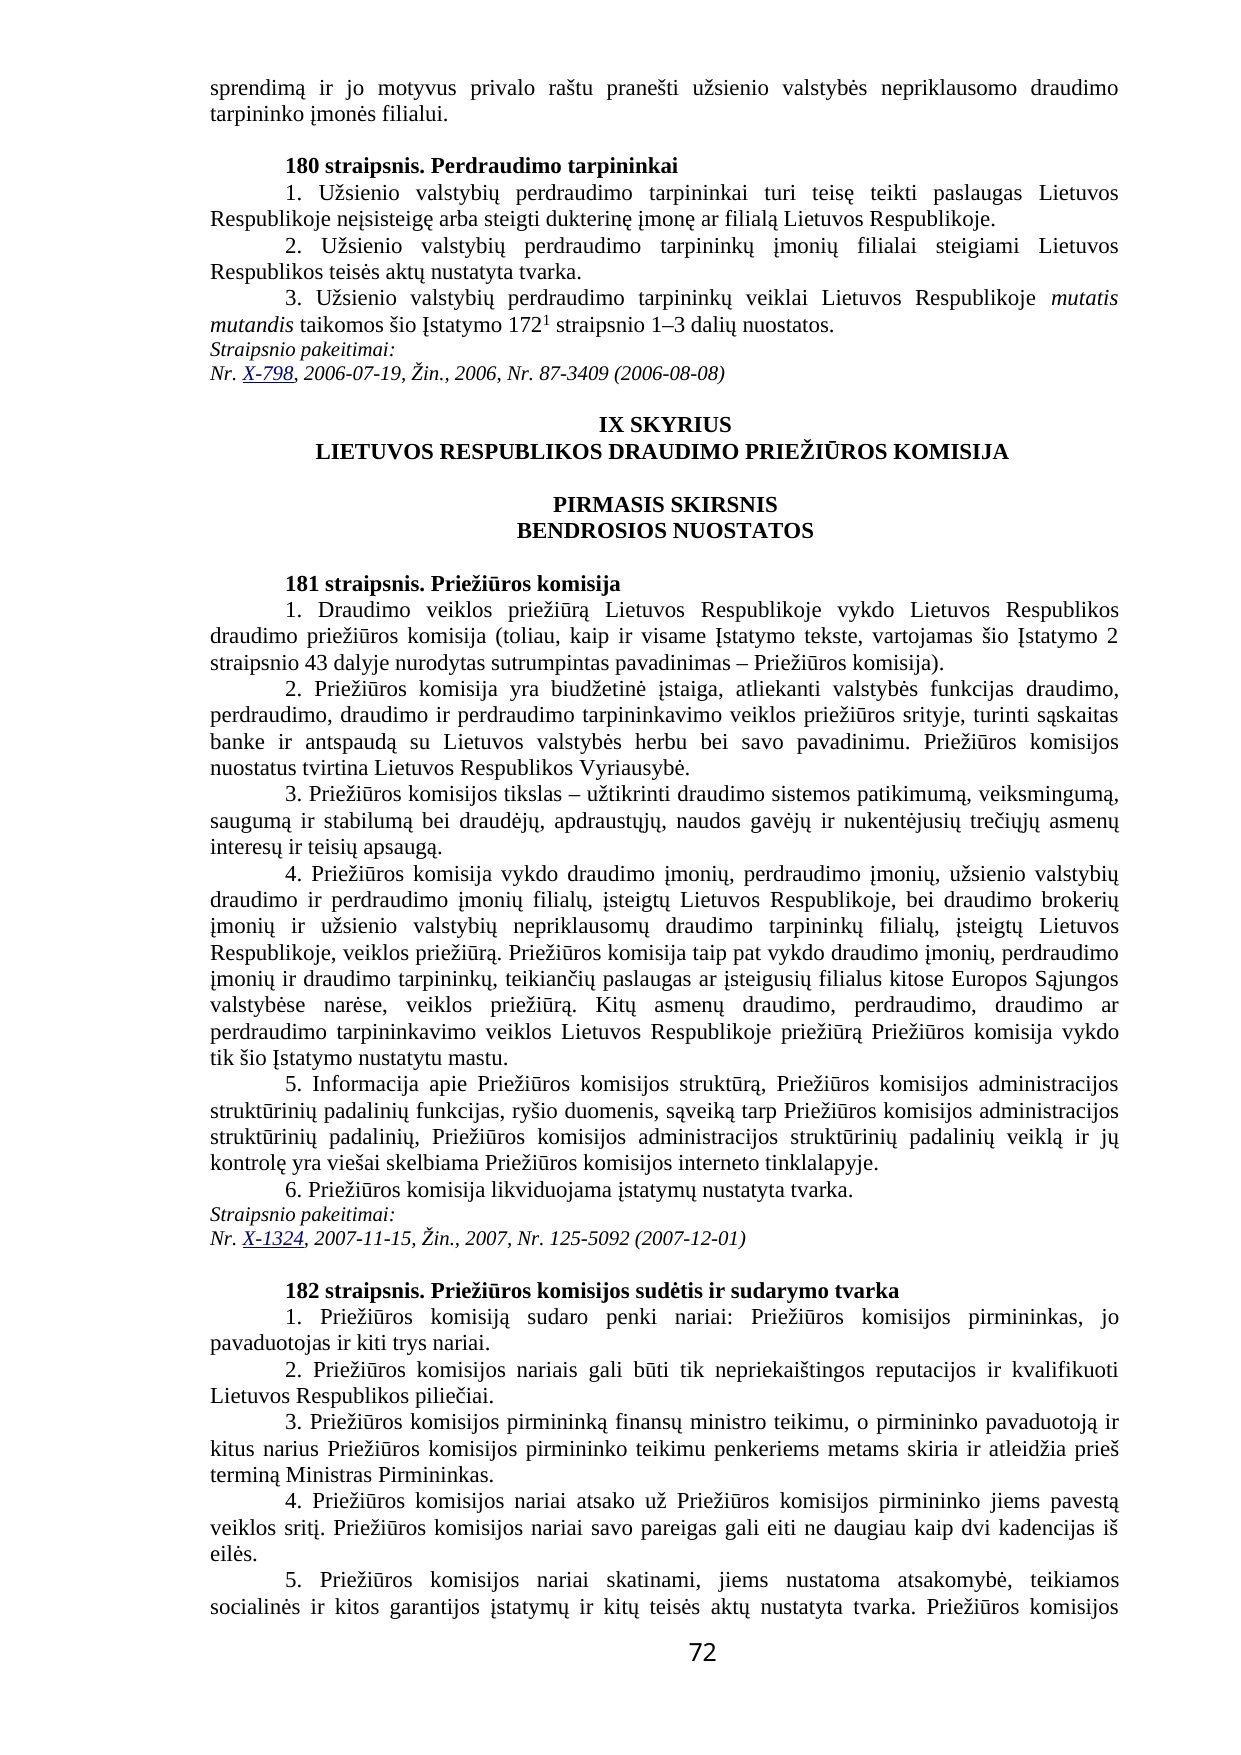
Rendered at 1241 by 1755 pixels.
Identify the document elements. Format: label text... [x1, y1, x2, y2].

text IX SKYRIUS [210, 412, 1120, 438]
text 1. Užsienio valstybių perdraudimo tarpininkai turi teisę teikti paslaugas Lietuvos Respublikoje neįsisteigę arba steigti dukterinę įmonę ar filialą Lietuvos Respublikoje. [210, 179, 1120, 232]
text 6. Priežiūros komisija likviduojama įstatymų nustatyta tvarka. [210, 1176, 1120, 1202]
text BENDROSIOS NUOSTATOS [210, 517, 1120, 543]
text 180 straipsnis. Perdraudimo tarpininkai [210, 153, 1120, 179]
text Nr. X-1324, 2007-11-15, Žin., 2007, Nr. 125-5092 (2007-12-01) [210, 1226, 1120, 1250]
text 5. Informacija apie Priežiūros komisijos struktūrą, Priežiūros komisijos administracijos struktūrinių padalinių funkcijas, ryšio duomenis, sąveiką tarp Priežiūros komisijos administracijos struktūrinių padalinių, Priežiūros komisijos administracijos struktūrinių padalinių veiklą ir jų kontrolę yra viešai skelbiama Priežiūros komisijos interneto tinklalapyje. [210, 1070, 1120, 1176]
text 4. Priežiūros komisija vykdo draudimo įmonių, perdraudimo įmonių, užsienio valstybių draudimo ir perdraudimo įmonių filialų, įsteigtų Lietuvos Respublikoje, bei draudimo brokerių įmonių ir užsienio valstybių nepriklausomų draudimo tarpininkų filialų, įsteigtų Lietuvos Respublikoje, veiklos priežiūrą. Priežiūros komisija taip pat vykdo draudimo įmonių, perdraudimo įmonių ir draudimo tarpininkų, teikiančių paslaugas ar įsteigusių filialus kitose Europos Sąjungos valstybėse narėse, veiklos priežiūrą. Kitų asmenų draudimo, perdraudimo, draudimo ar perdraudimo tarpininkavimo veiklos Lietuvos Respublikoje priežiūrą Priežiūros komisija vykdo tik šio Įstatymo nustatytu mastu. [210, 859, 1120, 1070]
text PIRMASIS SKirsnis [210, 491, 1120, 517]
text Straipsnio pakeitimai: [210, 1202, 1120, 1226]
text 3. Priežiūros komisijos pirmininką finansų ministro teikimu, o pirmininko pavaduotoją ir kitus narius Priežiūros komisijos pirmininko teikimu penkeriems metams skiria ir atleidžia prieš terminą Ministras Pirmininkas. [210, 1408, 1120, 1487]
subtitle 182 straipsnis. Priežiūros komisijos sudėtis ir sudarymo tvarka [210, 1277, 1120, 1303]
text 1. Priežiūros komisiją sudaro penki nariai: Priežiūros komisijos pirmininkas, jo pavaduotojas ir kiti trys nariai. [210, 1303, 1120, 1356]
text Lietuvos Respublikos DRAUDIMO PRIEŽIŪROS KOMISIJA [210, 438, 1120, 464]
text 4. Priežiūros komisijos nariai atsako už Priežiūros komisijos pirmininko jiems pavestą veiklos sritį. Priežiūros komisijos nariai savo pareigas gali eiti ne daugiau kaip dvi kadencijas iš eilės. [210, 1487, 1120, 1567]
text sprendimą ir jo motyvus privalo raštu pranešti užsienio valstybės nepriklausomo draudimo tarpininko įmonės filialui. [210, 73, 1120, 126]
text 3. Priežiūros komisijos tikslas – užtikrinti draudimo sistemos patikimumą, veiksmingumą, saugumą ir stabilumą bei draudėjų, apdraustųjų, naudos gavėjų ir nukentėjusių trečiųjų asmenų interesų ir teisių apsaugą. [210, 781, 1120, 859]
text 2. Užsienio valstybių perdraudimo tarpininkų įmonių filialai steigiami Lietuvos Respublikos teisės aktų nustatyta tvarka. [210, 232, 1120, 284]
text 1. Draudimo veiklos priežiūrą Lietuvos Respublikoje vykdo Lietuvos Respublikos draudimo priežiūros komisija (toliau, kaip ir visame Įstatymo tekste, vartojamas šio Įstatymo 2 straipsnio 43 dalyje nurodytas sutrumpintas pavadinimas – Priežiūros komisija). [210, 596, 1120, 675]
subtitle 181 straipsnis. Priežiūros komisija [210, 570, 1120, 596]
text 3. Užsienio valstybių perdraudimo tarpininkų veiklai Lietuvos Respublikoje mutatis mutandis taikomos šio Įstatymo 1721 straipsnio 1–3 dalių nuostatos. [210, 284, 1120, 337]
text 2. Priežiūros komisija yra biudžetinė įstaiga, atliekanti valstybės funkcijas draudimo, perdraudimo, draudimo ir perdraudimo tarpininkavimo veiklos priežiūros srityje, turinti sąskaitas banke ir antspaudą su Lietuvos valstybės herbu bei savo pavadinimu. Priežiūros komisijos nuostatus tvirtina Lietuvos Respublikos Vyriausybė. [210, 675, 1120, 781]
text Straipsnio pakeitimai: [210, 337, 1120, 361]
text 5. Priežiūros komisijos nariai skatinami, jiems nustatoma atsakomybė, teikiamos socialinės ir kitos garantijos įstatymų ir kitų teisės aktų nustatyta tvarka. Priežiūros komisijos [210, 1567, 1120, 1619]
text Nr. X-798, 2006-07-19, Žin., 2006, Nr. 87-3409 (2006-08-08) [210, 361, 1120, 385]
text 2. Priežiūros komisijos nariais gali būti tik nepriekaištingos reputacijos ir kvalifikuoti Lietuvos Respublikos piliečiai. [210, 1356, 1120, 1408]
